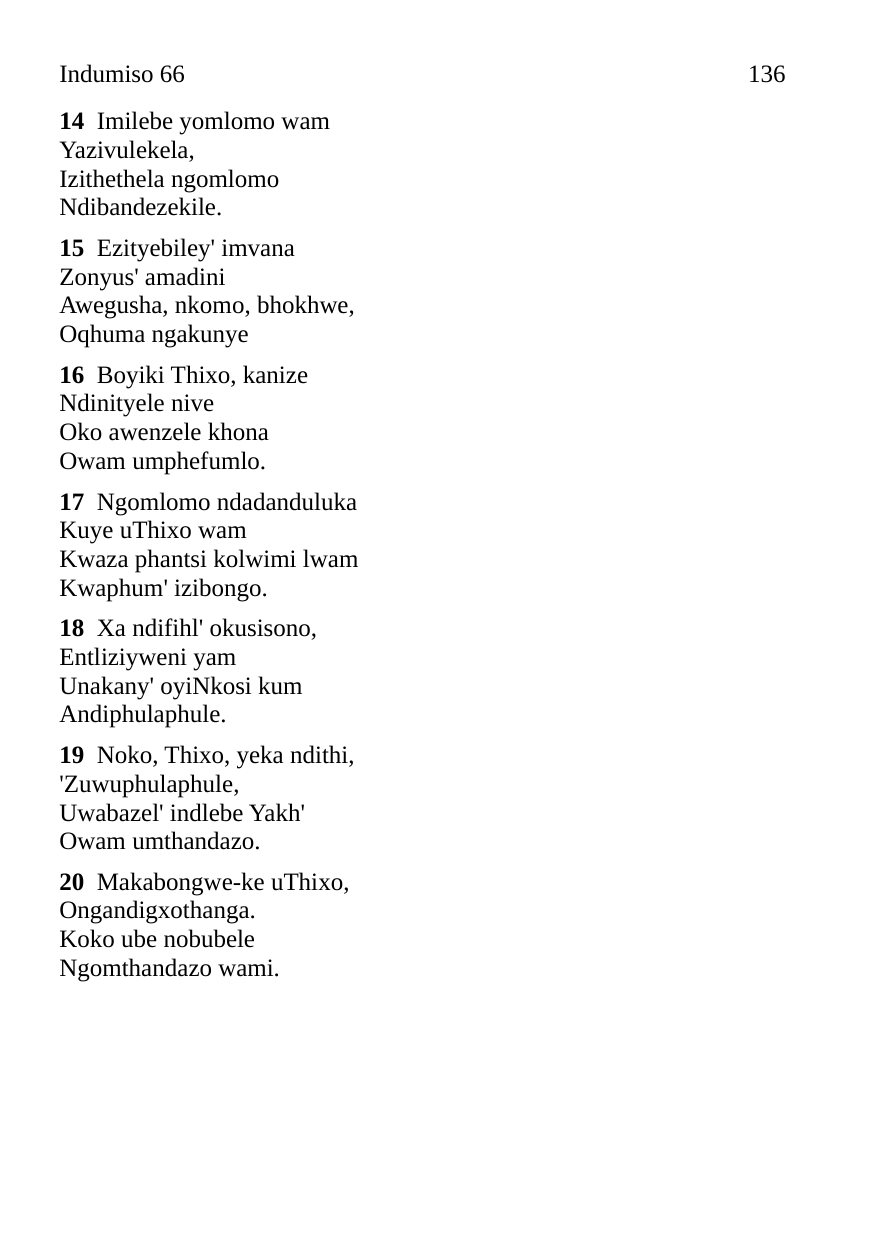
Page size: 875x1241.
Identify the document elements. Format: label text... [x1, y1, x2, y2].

text Unakany' oyiNkosi kum [59, 671, 786, 699]
text Kwaphum' izibongo. [59, 573, 786, 602]
text 20 Makabongwe-ke uThixo, [59, 867, 786, 896]
text Ongandigxothanga. [59, 896, 786, 924]
text 19 Noko, Thixo, yeka ndithi, [59, 740, 786, 769]
text 16 Boyiki Thixo, kanize [59, 360, 786, 388]
text Kuye uThixo wam [59, 515, 786, 544]
text Awegusha, nkomo, bhokhwe, [59, 291, 786, 319]
text Oqhuma ngakunye [59, 319, 786, 348]
text 15 Ezityebiley' imvana [59, 233, 786, 262]
text Andiphulaphule. [59, 699, 786, 728]
text Yazivulekela, [59, 135, 786, 164]
text Owam umphefumlo. [59, 446, 786, 475]
text Zonyus' amadini [59, 262, 786, 291]
text Ngomthandazo wami. [59, 953, 786, 982]
text Koko ube nobubele [59, 924, 786, 953]
text Entliziyweni yam [59, 642, 786, 671]
text Oko awenzele khona [59, 417, 786, 446]
text Ndinityele nive [59, 388, 786, 417]
text 18 Xa ndifihl' okusisono, [59, 613, 786, 642]
text Owam umthandazo. [59, 826, 786, 855]
text Uwabazel' indlebe Yakh' [59, 798, 786, 826]
text Ndibandezekile. [59, 192, 786, 221]
text Izithethela ngomlomo [59, 164, 786, 192]
text 'Zuwuphulaphule, [59, 769, 786, 798]
text 17 Ngomlomo ndadanduluka [59, 487, 786, 515]
text Kwaza phantsi kolwimi lwam [59, 544, 786, 573]
text 14 Imilebe yomlomo wam [59, 106, 786, 135]
